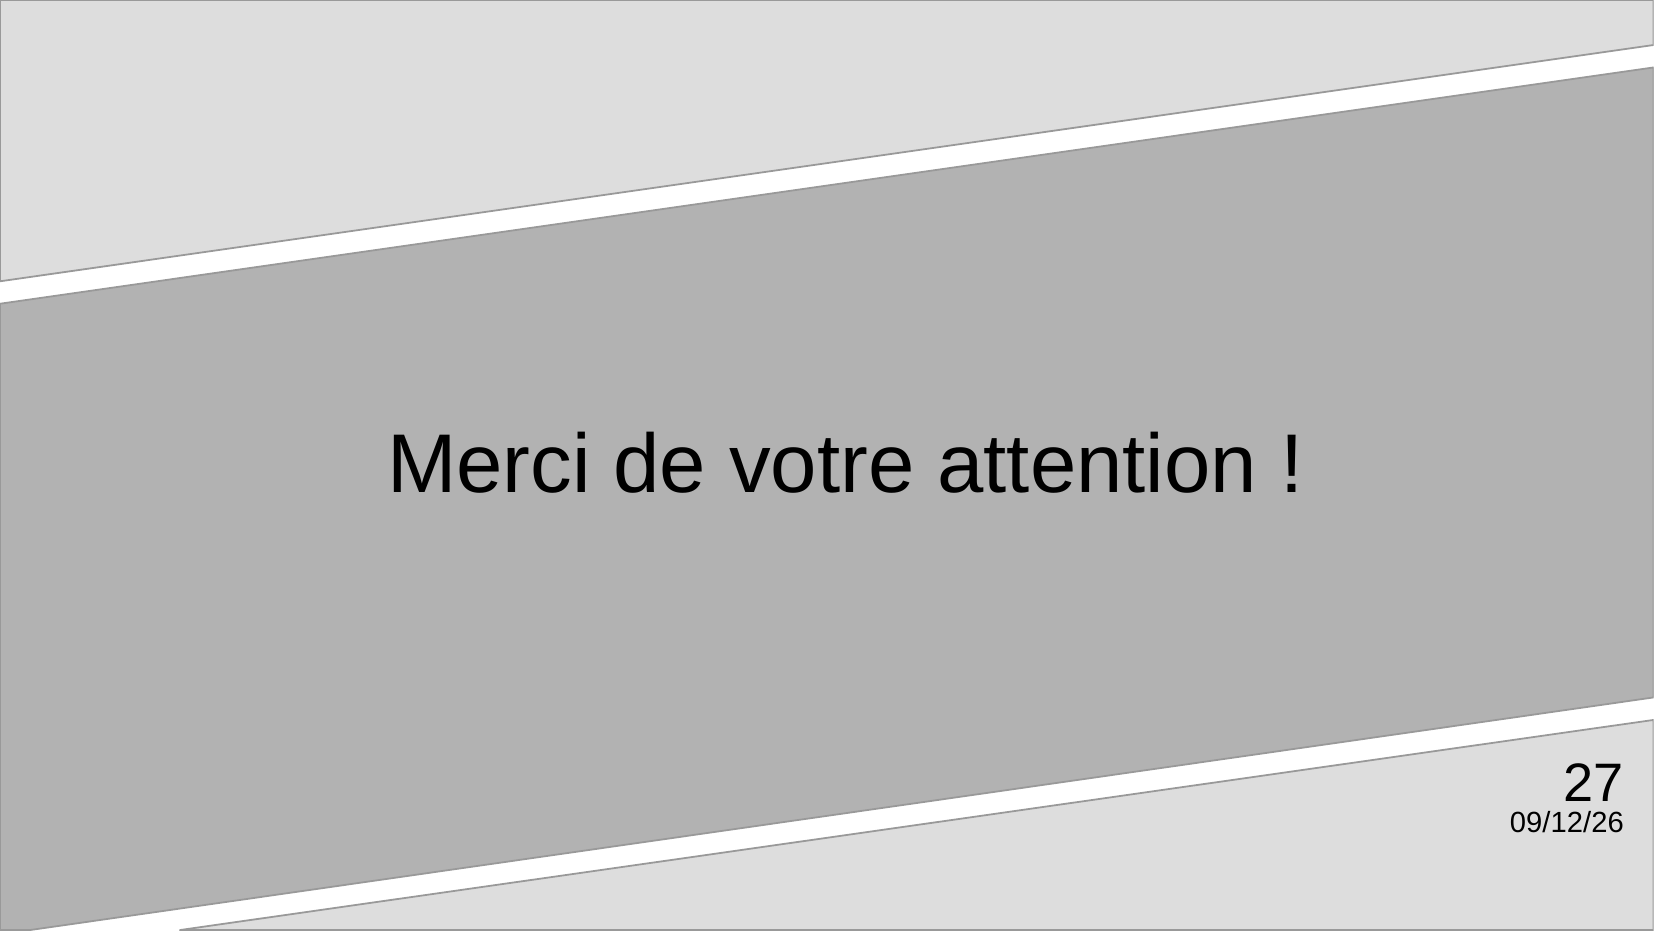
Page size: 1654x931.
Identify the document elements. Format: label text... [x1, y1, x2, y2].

list Merci de votre attention ! [82, 416, 1538, 567]
